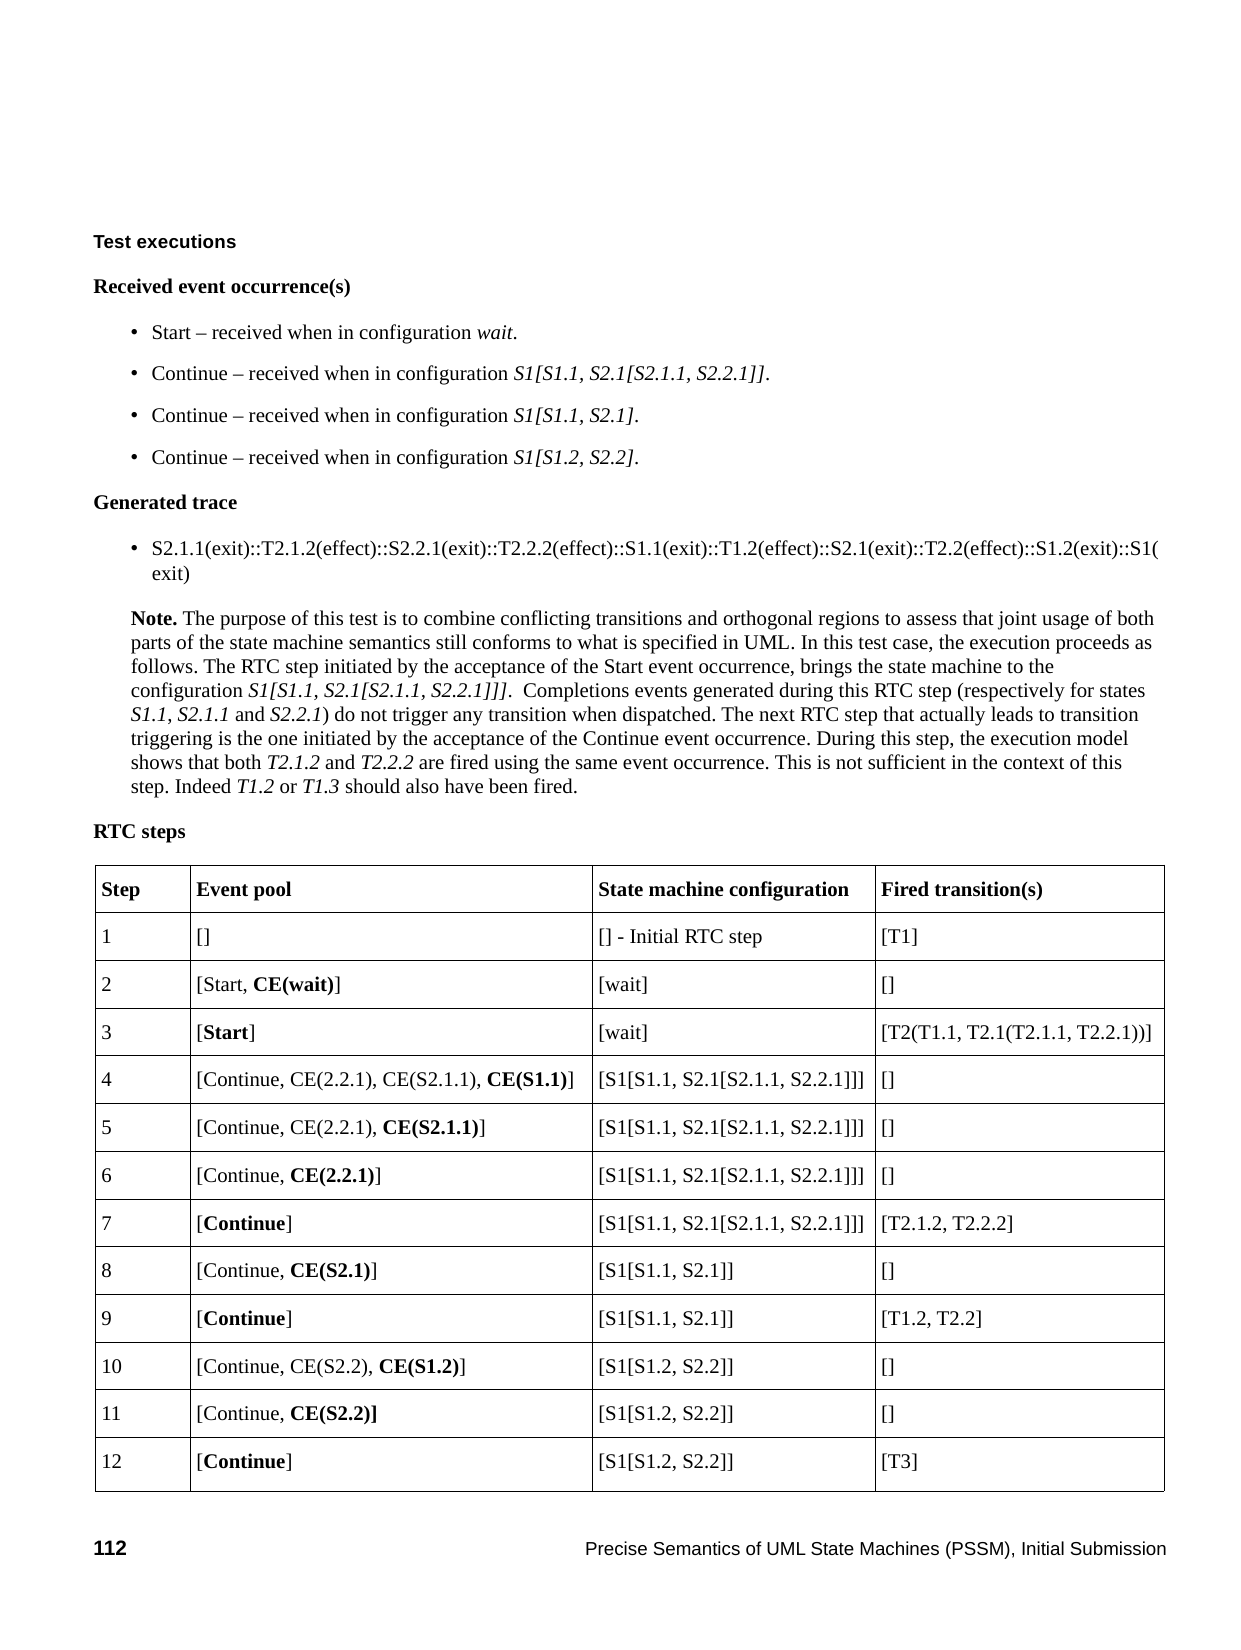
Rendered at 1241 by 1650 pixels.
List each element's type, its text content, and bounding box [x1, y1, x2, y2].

table_cell [Continue, CE(S2.2)] [191, 1390, 592, 1437]
table_header Event pool [191, 866, 592, 912]
table_cell [Continue, CE(2.2.1), CE(S2.1.1)] [191, 1104, 592, 1151]
table_cell [Continue, CE(2.2.1), CE(S2.1.1), CE(S1.1)] [191, 1056, 592, 1103]
table_cell [S1[S1.2, S2.2]] [593, 1343, 875, 1389]
list S2.1.1(exit)::T2.1.2(effect)::S2.2.1(exit)::T2.2.2(effect)::S1.1(exit)::T1.2(effect)::S2.1(exit)::T2.2(effect)::S1.2(exit)::S1(exit) [131, 535, 1164, 585]
table_cell [T2(T1.1, T2.1(T2.1.1, T2.2.1))] [876, 1009, 1164, 1055]
table_cell 11 [96, 1390, 190, 1437]
table_cell [S1[S1.1, S2.1[S2.1.1, S2.2.1]]] [593, 1104, 875, 1151]
text Note. The purpose of this test is to combine conflicting transitions and orthogonal regions to assess that joint usage of both parts of the state machine semantics still conforms to what is specified in UML. In this test case, the execution proceeds as follows. The RTC step initiated by the acceptance of the Start event occurrence, brings the state machine to the configuration S1[S1.1, S2.1[S2.1.1, S2.2.1]]]. Completions events generated during this RTC step (respectively for states S1.1, S2.1.1 and S2.2.1) do not trigger any transition when dispatched. The next RTC step that actually leads to transition triggering is the one initiated by the acceptance of the Continue event occurrence. During this step, the execution model shows that both T2.1.2 and T2.2.2 are fired using the same event occurrence. This is not sufficient in the context of this step. Indeed T1.2 or T1.3 should also have been fired. [131, 606, 1164, 798]
table_cell [] [876, 1390, 1164, 1437]
table_cell [Continue, CE(S2.2), CE(S1.2)] [191, 1343, 592, 1389]
table_cell [T3] [876, 1438, 1164, 1491]
table_cell 12 [96, 1438, 190, 1491]
list Start – received when in configuration wait. [131, 319, 1164, 344]
table_cell 2 [96, 961, 190, 1008]
table_cell [wait] [593, 961, 875, 1008]
table_cell 5 [96, 1104, 190, 1151]
table_cell 9 [96, 1295, 190, 1342]
table_header Fired transition(s) [876, 866, 1164, 912]
table_cell 4 [96, 1056, 190, 1103]
table_cell [S1[S1.1, S2.1[S2.1.1, S2.2.1]]] [593, 1152, 875, 1198]
table_cell [Continue, CE(2.2.1)] [191, 1152, 592, 1198]
table_cell [S1[S1.2, S2.2]] [593, 1438, 875, 1491]
table_cell [S1[S1.2, S2.2]] [593, 1390, 875, 1437]
table_cell 7 [96, 1200, 190, 1246]
table_cell [Continue, CE(S2.1)] [191, 1247, 592, 1294]
text Received event occurrence(s) [93, 274, 1164, 298]
table_cell 6 [96, 1152, 190, 1198]
table_cell [Continue] [191, 1295, 592, 1342]
text Generated trace [93, 490, 1164, 514]
table_cell [] [876, 1104, 1164, 1151]
table_cell [S1[S1.1, S2.1[S2.1.1, S2.2.1]]] [593, 1056, 875, 1103]
table_cell [] [876, 1056, 1164, 1103]
table_cell [T1] [876, 913, 1164, 960]
table_cell [Start, CE(wait)] [191, 961, 592, 1008]
table_cell [S1[S1.1, S2.1[S2.1.1, S2.2.1]]] [593, 1200, 875, 1246]
list Continue – received when in configuration S1[S1.1, S2.1[S2.1.1, S2.2.1]]. [131, 360, 1164, 385]
table_cell 3 [96, 1009, 190, 1055]
table_cell 10 [96, 1343, 190, 1389]
table_cell [S1[S1.1, S2.1]] [593, 1295, 875, 1342]
table_cell [wait] [593, 1009, 875, 1055]
list Continue – received when in configuration S1[S1.2, S2.2]. [131, 444, 1164, 469]
table_cell 8 [96, 1247, 190, 1294]
table_cell [] [876, 1247, 1164, 1294]
table_header Step [96, 866, 190, 912]
table_cell [T1.2, T2.2] [876, 1295, 1164, 1342]
subtitle Test executions [93, 231, 1164, 253]
table_cell [] [876, 961, 1164, 1008]
table_cell [Continue] [191, 1438, 592, 1491]
table_cell [T2.1.2, T2.2.2] [876, 1200, 1164, 1246]
table_cell [] [876, 1343, 1164, 1389]
table_cell 1 [96, 913, 190, 960]
table_cell [Continue] [191, 1200, 592, 1246]
list Continue – received when in configuration S1[S1.1, S2.1]. [131, 402, 1164, 427]
table_cell [Start] [191, 1009, 592, 1055]
table_cell [S1[S1.1, S2.1]] [593, 1247, 875, 1294]
text RTC steps [93, 819, 1164, 843]
table_header State machine configuration [593, 866, 875, 912]
table_cell [] - Initial RTC step [593, 913, 875, 960]
table_cell [] [191, 913, 592, 960]
table_cell [] [876, 1152, 1164, 1198]
